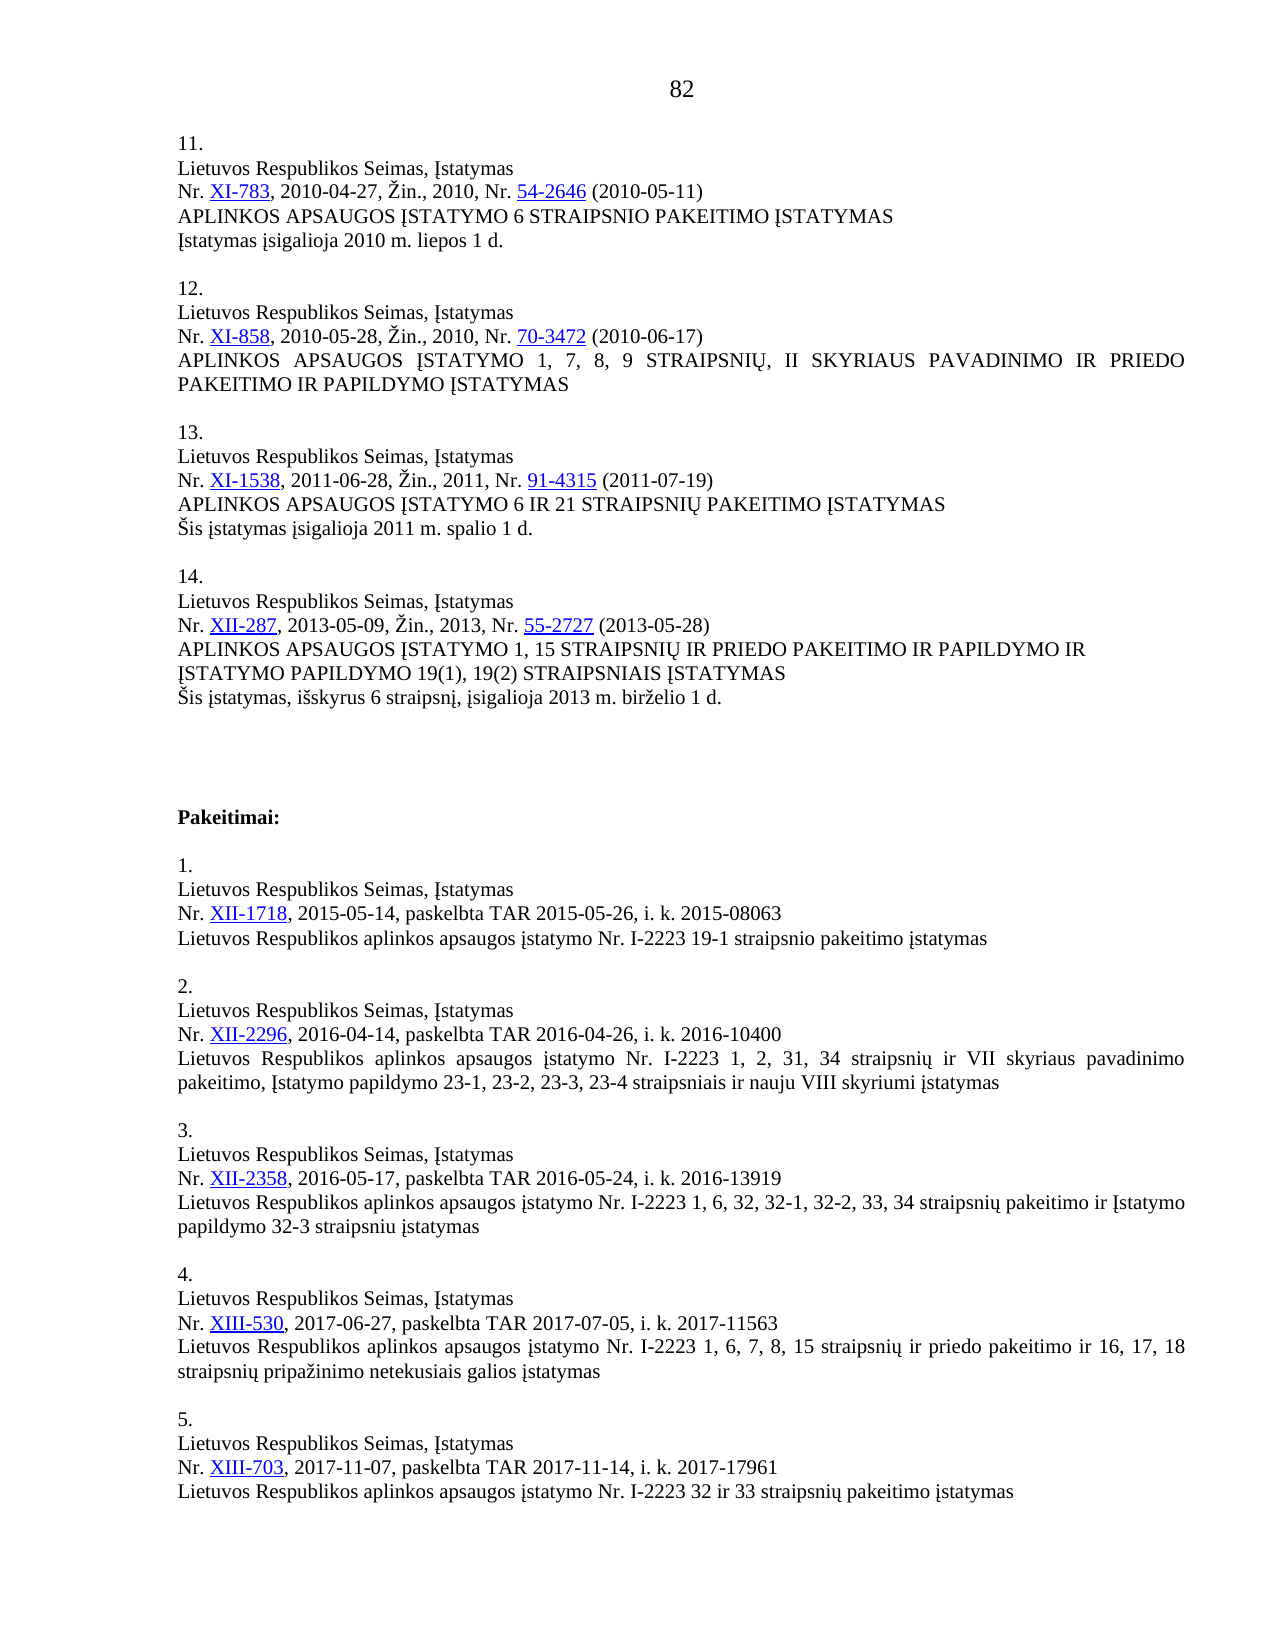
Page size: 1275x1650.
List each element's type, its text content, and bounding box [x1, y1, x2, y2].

text Lietuvos Respublikos aplinkos apsaugos įstatymo Nr. I-2223 19-1 straipsnio pakeitimo įstatymas [177, 925, 1186, 949]
text Nr. XII-2296, 2016-04-14, paskelbta TAR 2016-04-26, i. k. 2016-10400 [177, 1022, 1186, 1046]
text Lietuvos Respublikos Seimas, Įstatymas [177, 998, 1186, 1022]
text Lietuvos Respublikos Seimas, Įstatymas [177, 1431, 1186, 1455]
text 11. [177, 131, 1186, 155]
text Lietuvos Respublikos Seimas, Įstatymas [177, 444, 1186, 468]
text Lietuvos Respublikos Seimas, Įstatymas [177, 300, 1186, 324]
text Įstatymas įsigalioja 2010 m. liepos 1 d. [177, 228, 1186, 252]
text Šis įstatymas įsigalioja 2011 m. spalio 1 d. [177, 516, 1186, 540]
text Lietuvos Respublikos Seimas, Įstatymas [177, 588, 1186, 613]
text APLINKOS APSAUGOS ĮSTATYMO 1, 7, 8, 9 STRAIPSNIŲ, II SKYRIAUS PAVADINIMO IR PRIEDO PAKEITIMO IR PAPILDYMO ĮSTATYMAS [177, 348, 1186, 396]
text Šis įstatymas, išskyrus 6 straipsnį, įsigalioja 2013 m. birželio 1 d. [177, 685, 1186, 709]
text Nr. XI-858, 2010-05-28, Žin., 2010, Nr. 70-3472 (2010-06-17) [177, 324, 1186, 348]
text Lietuvos Respublikos aplinkos apsaugos įstatymo Nr. I-2223 1, 2, 31, 34 straipsnių ir VII skyriaus pavadinimo pakeitimo, Įstatymo papildymo 23-1, 23-2, 23-3, 23-4 straipsniais ir nauju VIII skyriumi įstatymas [177, 1046, 1186, 1094]
text 4. [177, 1262, 1186, 1286]
text 3. [177, 1118, 1186, 1142]
text Nr. XII-1718, 2015-05-14, paskelbta TAR 2015-05-26, i. k. 2015-08063 [177, 901, 1186, 925]
text Nr. XIII-703, 2017-11-07, paskelbta TAR 2017-11-14, i. k. 2017-17961 [177, 1455, 1186, 1479]
text Nr. XI-1538, 2011-06-28, Žin., 2011, Nr. 91-4315 (2011-07-19) [177, 468, 1186, 492]
text Lietuvos Respublikos Seimas, Įstatymas [177, 1286, 1186, 1310]
text Nr. XII-2358, 2016-05-17, paskelbta TAR 2016-05-24, i. k. 2016-13919 [177, 1166, 1186, 1190]
text APLINKOS APSAUGOS ĮSTATYMO 1, 15 STRAIPSNIŲ IR PRIEDO PAKEITIMO IR PAPILDYMO IR ĮSTATYMO PAPILDYMO 19(1), 19(2) STRAIPSNIAIS ĮSTATYMAS [177, 637, 1186, 685]
text APLINKOS APSAUGOS ĮSTATYMO 6 STRAIPSNIO PAKEITIMO ĮSTATYMAS [177, 203, 1186, 228]
text 12. [177, 276, 1186, 300]
text Lietuvos Respublikos Seimas, Įstatymas [177, 877, 1186, 901]
text Lietuvos Respublikos aplinkos apsaugos įstatymo Nr. I-2223 1, 6, 32, 32-1, 32-2, 33, 34 straipsnių pakeitimo ir Įstatymo papildymo 32-3 straipsniu įstatymas [177, 1190, 1186, 1238]
text 2. [177, 973, 1186, 998]
text Lietuvos Respublikos Seimas, Įstatymas [177, 155, 1186, 179]
text APLINKOS APSAUGOS ĮSTATYMO 6 IR 21 STRAIPSNIŲ PAKEITIMO ĮSTATYMAS [177, 492, 1186, 516]
text Lietuvos Respublikos Seimas, Įstatymas [177, 1142, 1186, 1166]
text Nr. XI-783, 2010-04-27, Žin., 2010, Nr. 54-2646 (2010-05-11) [177, 179, 1186, 203]
text Nr. XIII-530, 2017-06-27, paskelbta TAR 2017-07-05, i. k. 2017-11563 [177, 1310, 1186, 1334]
text Nr. XII-287, 2013-05-09, Žin., 2013, Nr. 55-2727 (2013-05-28) [177, 613, 1186, 637]
text Lietuvos Respublikos aplinkos apsaugos įstatymo Nr. I-2223 1, 6, 7, 8, 15 straipsnių ir priedo pakeitimo ir 16, 17, 18 straipsnių pripažinimo netekusiais galios įstatymas [177, 1334, 1186, 1383]
text Lietuvos Respublikos aplinkos apsaugos įstatymo Nr. I-2223 32 ir 33 straipsnių pakeitimo įstatymas [177, 1479, 1186, 1503]
text Pakeitimai: [177, 805, 1186, 829]
text 14. [177, 564, 1186, 588]
text 5. [177, 1407, 1186, 1431]
text 1. [177, 853, 1186, 877]
text 13. [177, 420, 1186, 444]
